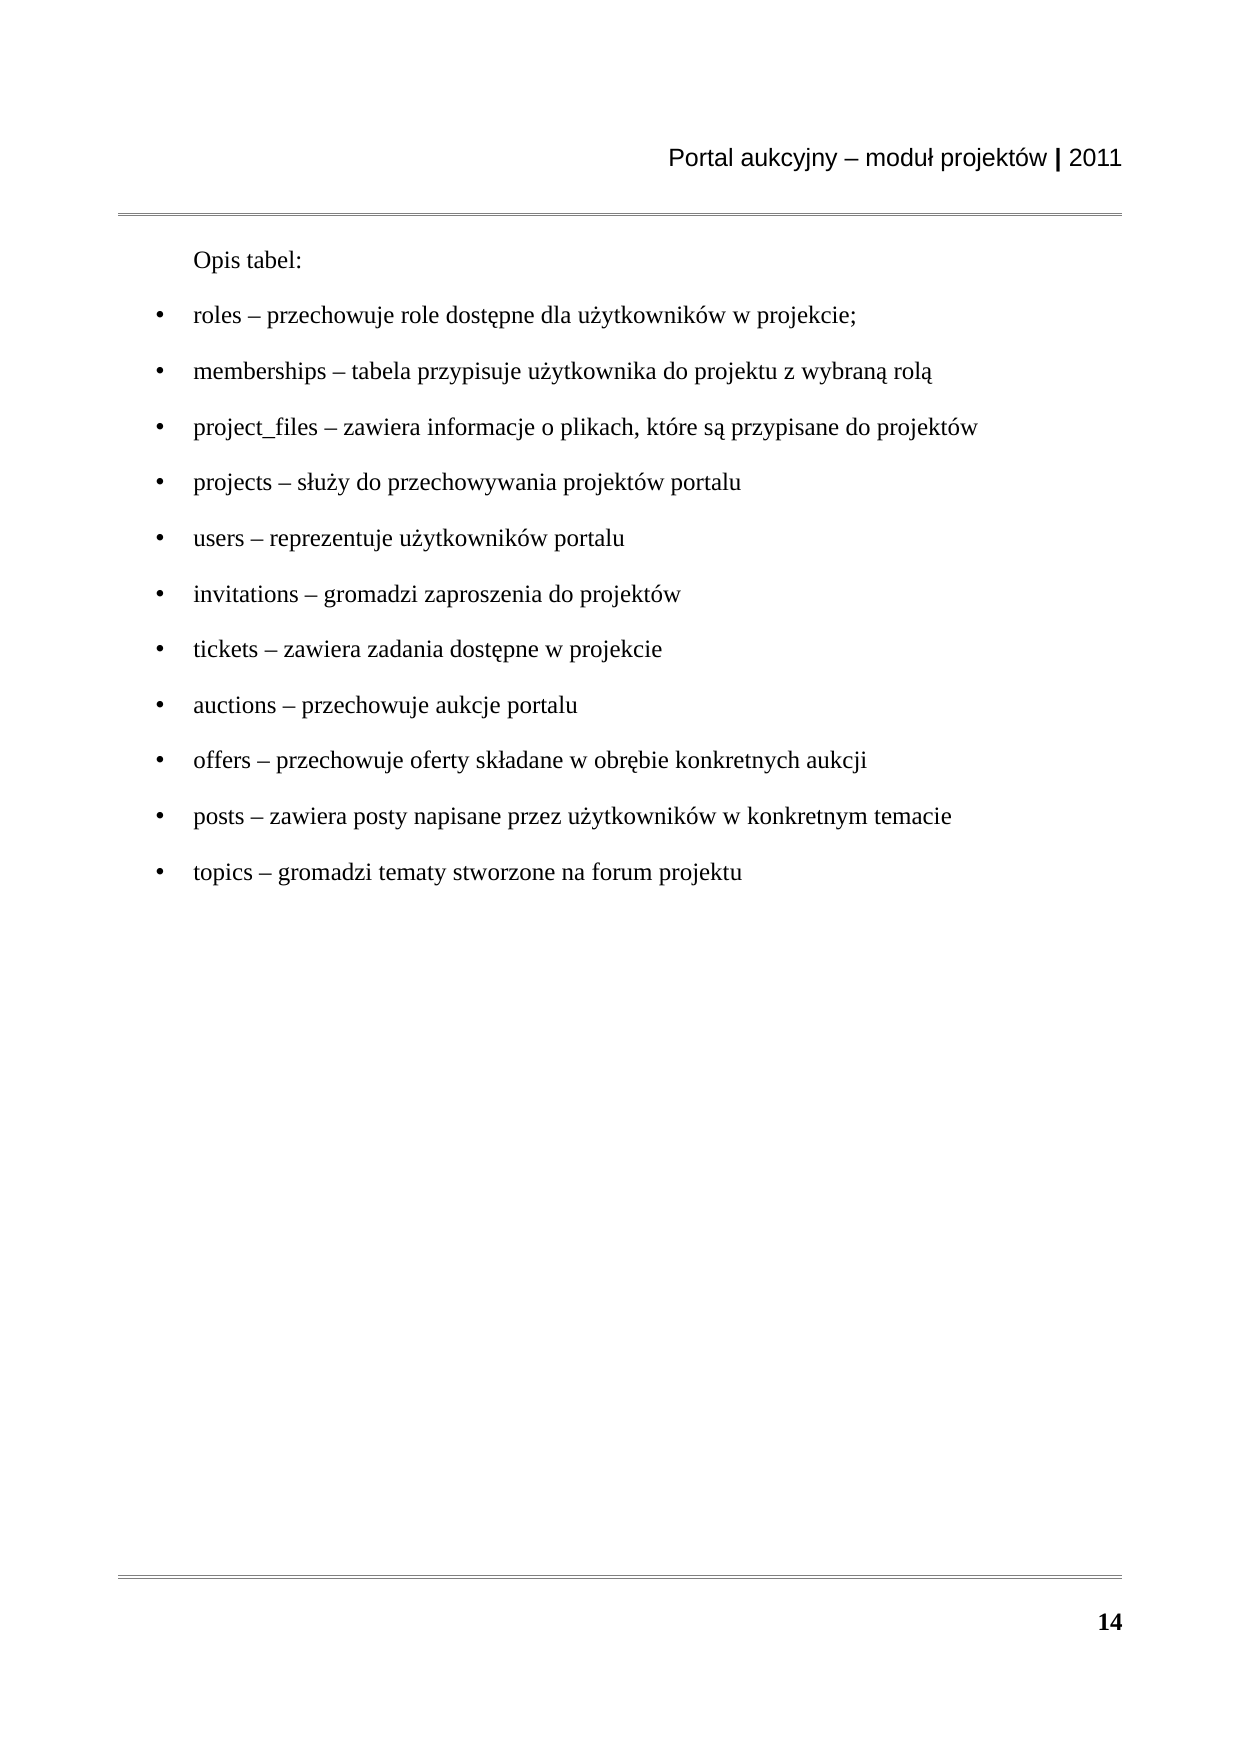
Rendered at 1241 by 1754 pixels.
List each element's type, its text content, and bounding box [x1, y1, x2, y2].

list users – reprezentuje użytkowników portalu [156, 523, 1122, 552]
list offers – przechowuje oferty składane w obrębie konkretnych aukcji [156, 746, 1122, 774]
list projects – służy do przechowywania projektów portalu [156, 467, 1122, 496]
list memberships – tabela przypisuje użytkownika do projektu z wybraną rolą [156, 356, 1122, 385]
list project_files – zawiera informacje o plikach, które są przypisane do projektów [156, 412, 1122, 441]
list roles – przechowuje role dostępne dla użytkowników w projekcie; [156, 301, 1122, 329]
text Opis tabel: [118, 245, 1122, 274]
list tickets – zawiera zadania dostępne w projekcie [156, 634, 1122, 663]
list auctions – przechowuje aukcje portalu [156, 690, 1122, 719]
list topics – gromadzi tematy stworzone na forum projektu [156, 857, 1122, 886]
list invitations – gromadzi zaproszenia do projektów [156, 579, 1122, 607]
list posts – zawiera posty napisane przez użytkowników w konkretnym temacie [156, 801, 1122, 830]
